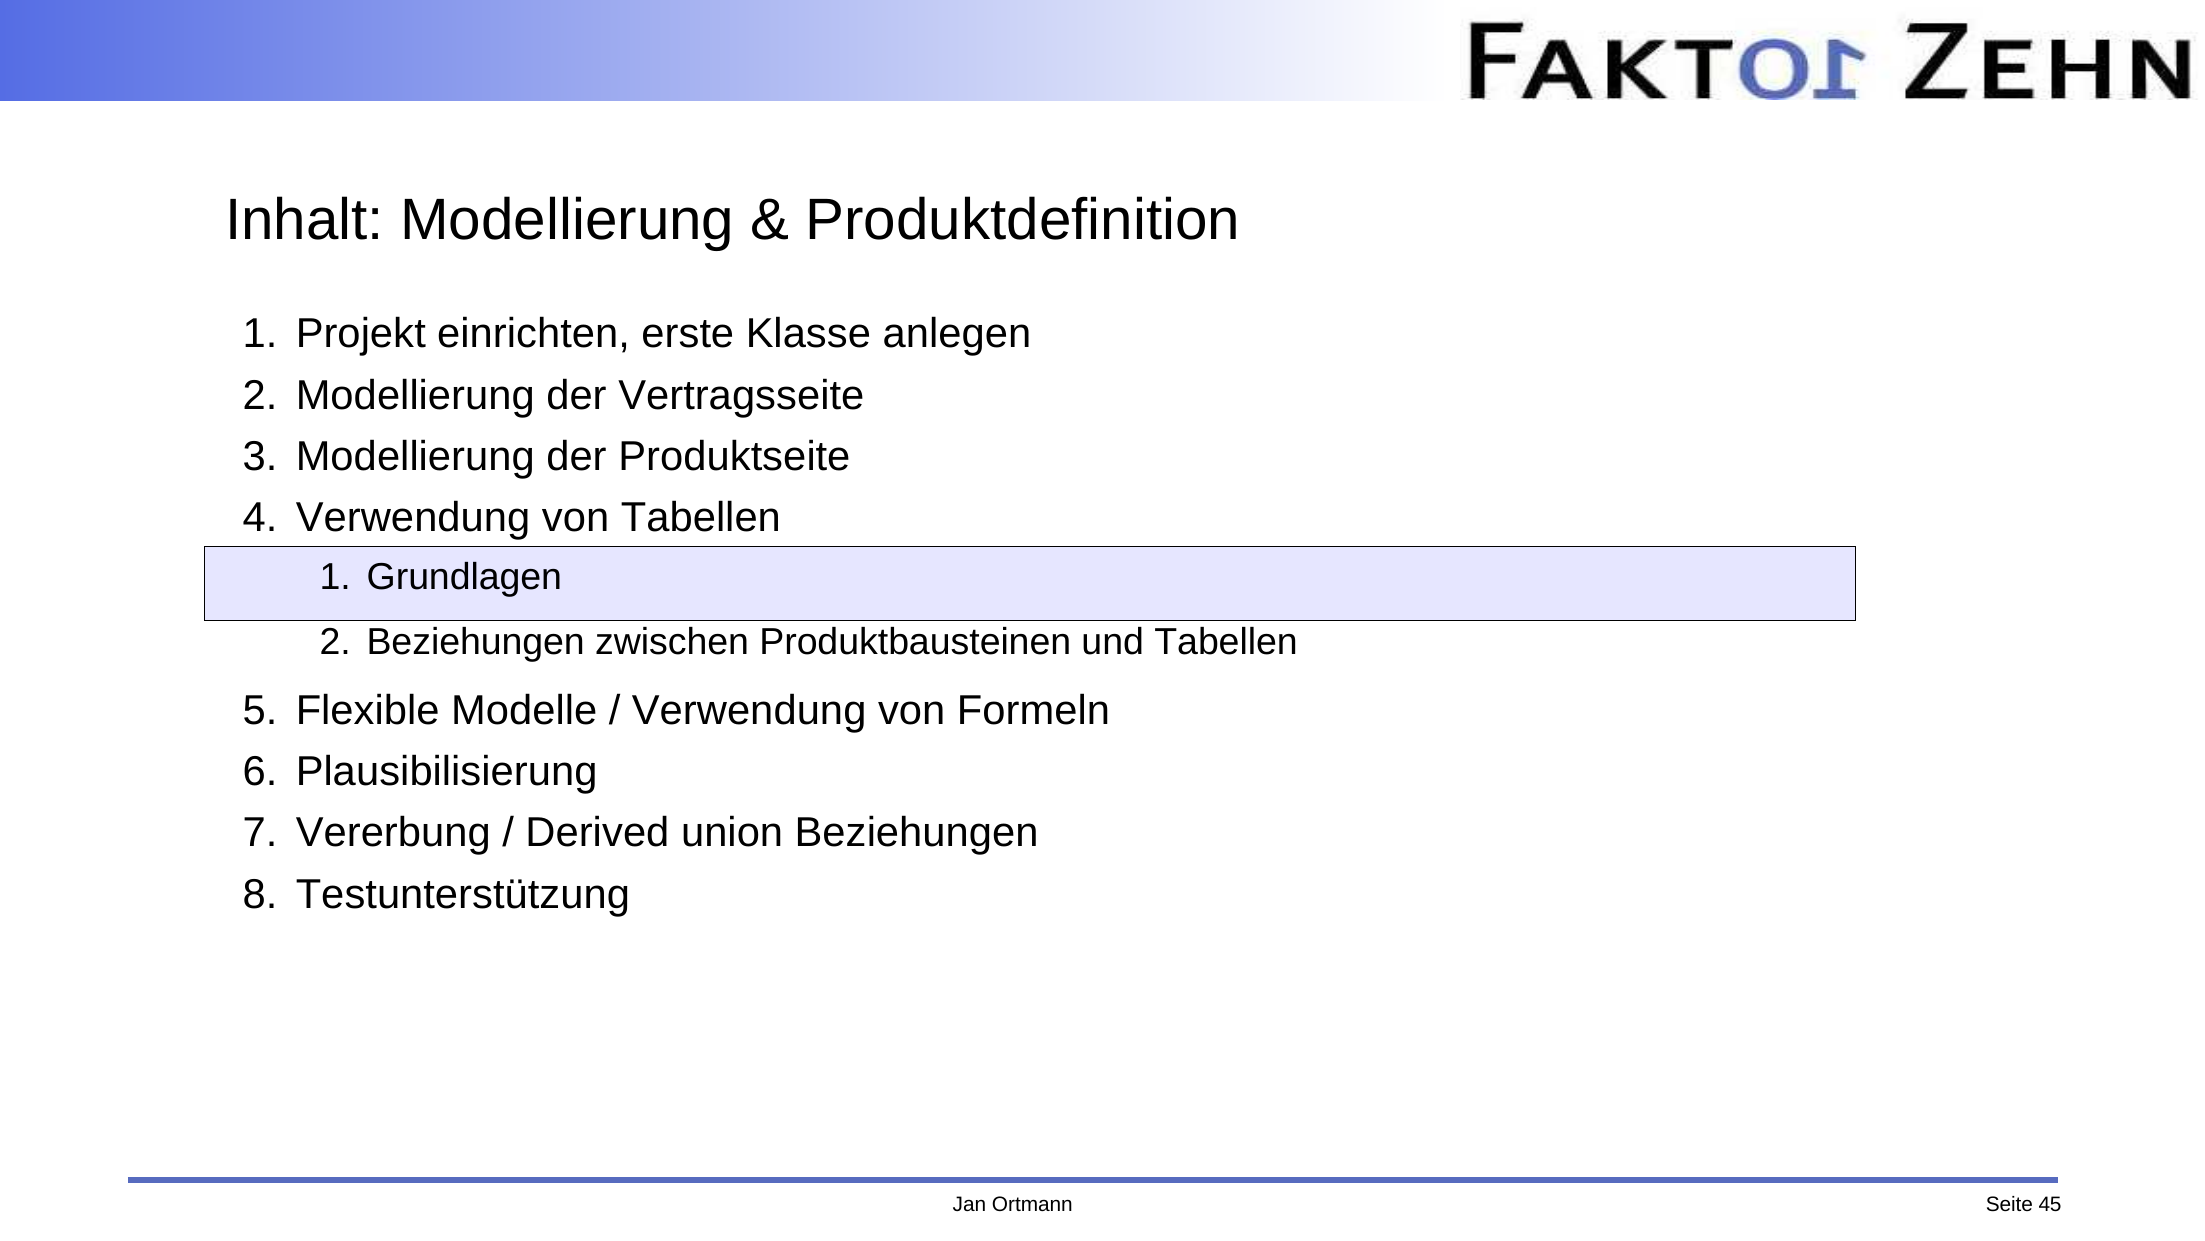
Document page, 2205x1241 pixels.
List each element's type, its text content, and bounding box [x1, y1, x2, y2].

title Inhalt: Modellierung & Produktdefinition [225, 142, 1981, 296]
list Projekt einrichten, erste Klasse anlegen Modellierung der Vertragsseite Modellierung der Produktseite Verwendung von Tabellen Grundlagen Beziehungen zwischen Produktbausteinen und Tabellen Flexible Modelle / Verwendung von Formeln Plausibilisierung Vererbung / Derived union Beziehungen Testunterstützung [225, 310, 1981, 1078]
text_box [204, 546, 225, 621]
picture [1460, 7, 2202, 100]
